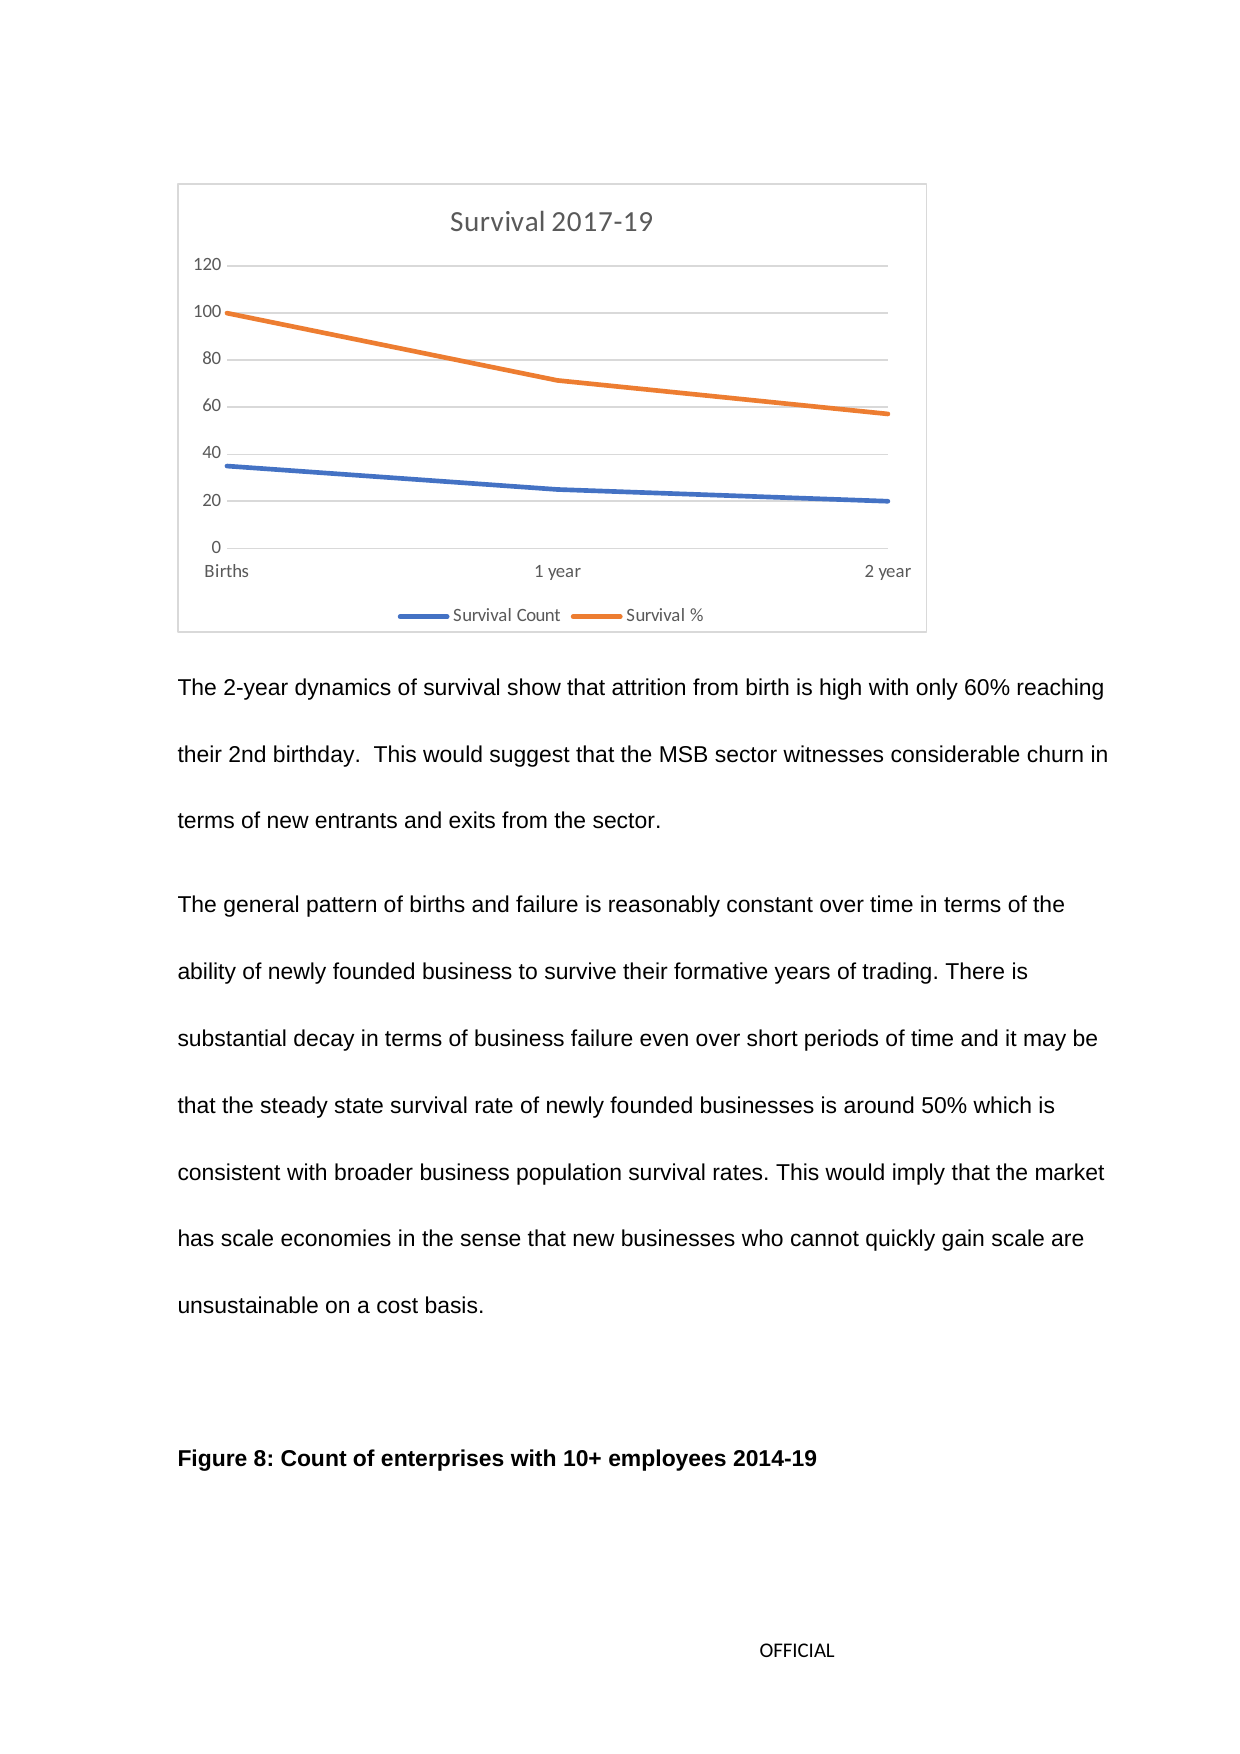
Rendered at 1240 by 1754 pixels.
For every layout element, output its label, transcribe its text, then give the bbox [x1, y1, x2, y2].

text The 2-year dynamics of survival show that attrition from birth is high with only 60% reaching their 2nd birthday. This would suggest that the MSB sector witnesses considerable churn in terms of new entrants and exits from the sector. [177, 674, 1115, 841]
text Figure 8: Count of enterprises with 10+ employees 2014-19 [177, 1445, 1115, 1479]
text The general pattern of births and failure is reasonably constant over time in terms of the ability of newly founded business to survive their formative years of trading. There is substantial decay in terms of business failure even over short periods of time and it may be that the steady state survival rate of newly founded businesses is around 50% which is consistent with broader business population survival rates. This would imply that the market has scale economies in the sense that new businesses who cannot quickly gain scale are unsustainable on a cost basis. [177, 891, 1115, 1326]
